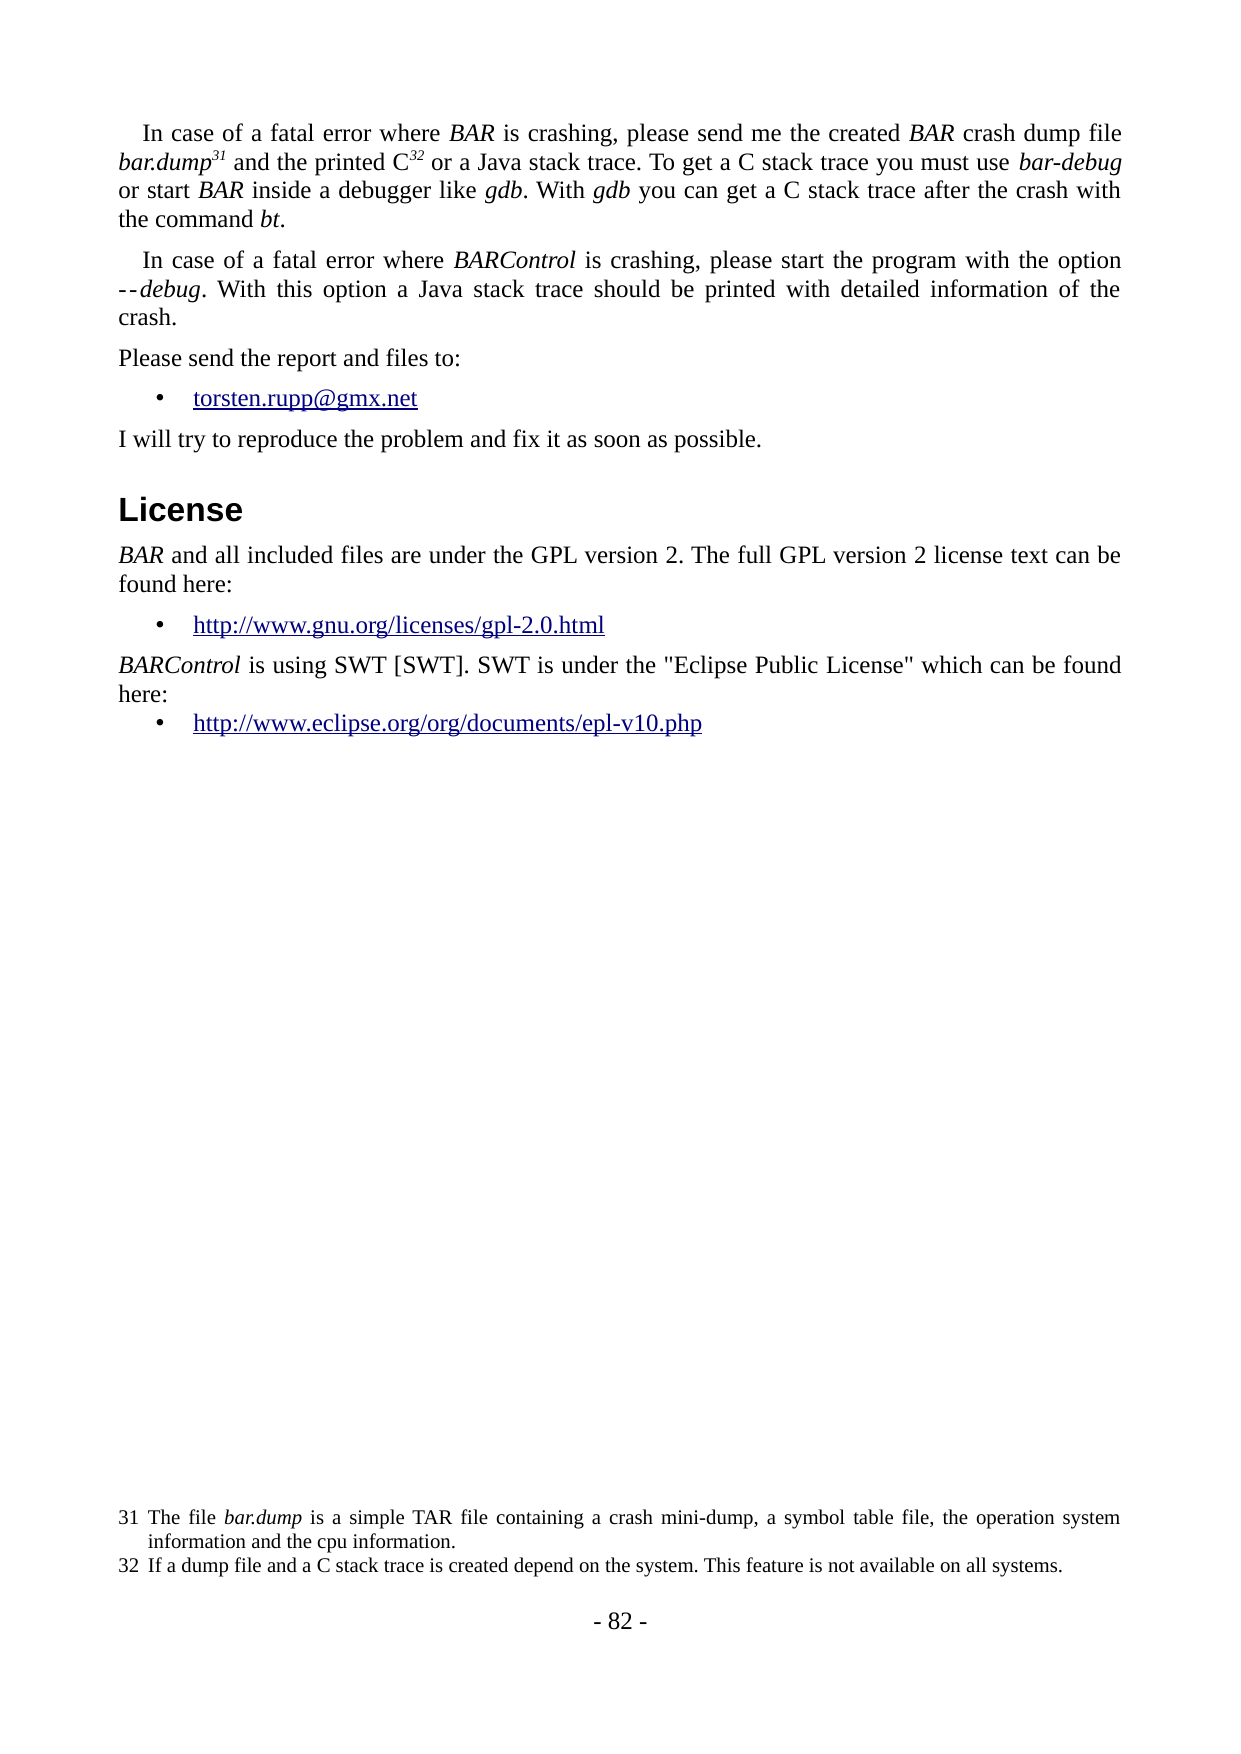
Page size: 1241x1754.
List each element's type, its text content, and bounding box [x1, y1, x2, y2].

text If a dump file and a C stack trace is created depend on the system. This feature is not available on all systems. [118, 1553, 1122, 1577]
list http://www.eclipse.org/org/documents/epl-v10.php [156, 708, 1122, 737]
text The file bar.dump is a simple TAR file containing a crash mini-dump, a symbol table file, the operation system information and the cpu information. [118, 1505, 1122, 1553]
text BARControl is using SWT [SWT]. SWT is under the "Eclipse Public License" which can be found here: [118, 650, 1122, 708]
list http://www.gnu.org/licenses/gpl-2.0.html [156, 610, 1122, 639]
text I will try to reproduce the problem and fix it as soon as possible. [118, 424, 1122, 453]
subtitle License [118, 489, 1122, 528]
text Please send the report and files to: [118, 343, 1122, 372]
text In case of a fatal error where BARControl is crashing, please start the program with the option ‑‑debug. With this option a Java stack trace should be printed with detailed information of the crash. [118, 245, 1122, 331]
text BAR and all included files are under the GPL version 2. The full GPL version 2 license text can be found here: [118, 541, 1122, 598]
list torsten.rupp@gmx.net [156, 383, 1122, 412]
text In case of a fatal error where BAR is crashing, please send me the created BAR crash dump file bar.dump and the printed C or a Java stack trace. To get a C stack trace you must use bar-debug or start BAR inside a debugger like gdb. With gdb you can get a C stack trace after the crash with the command bt. [118, 118, 1122, 233]
